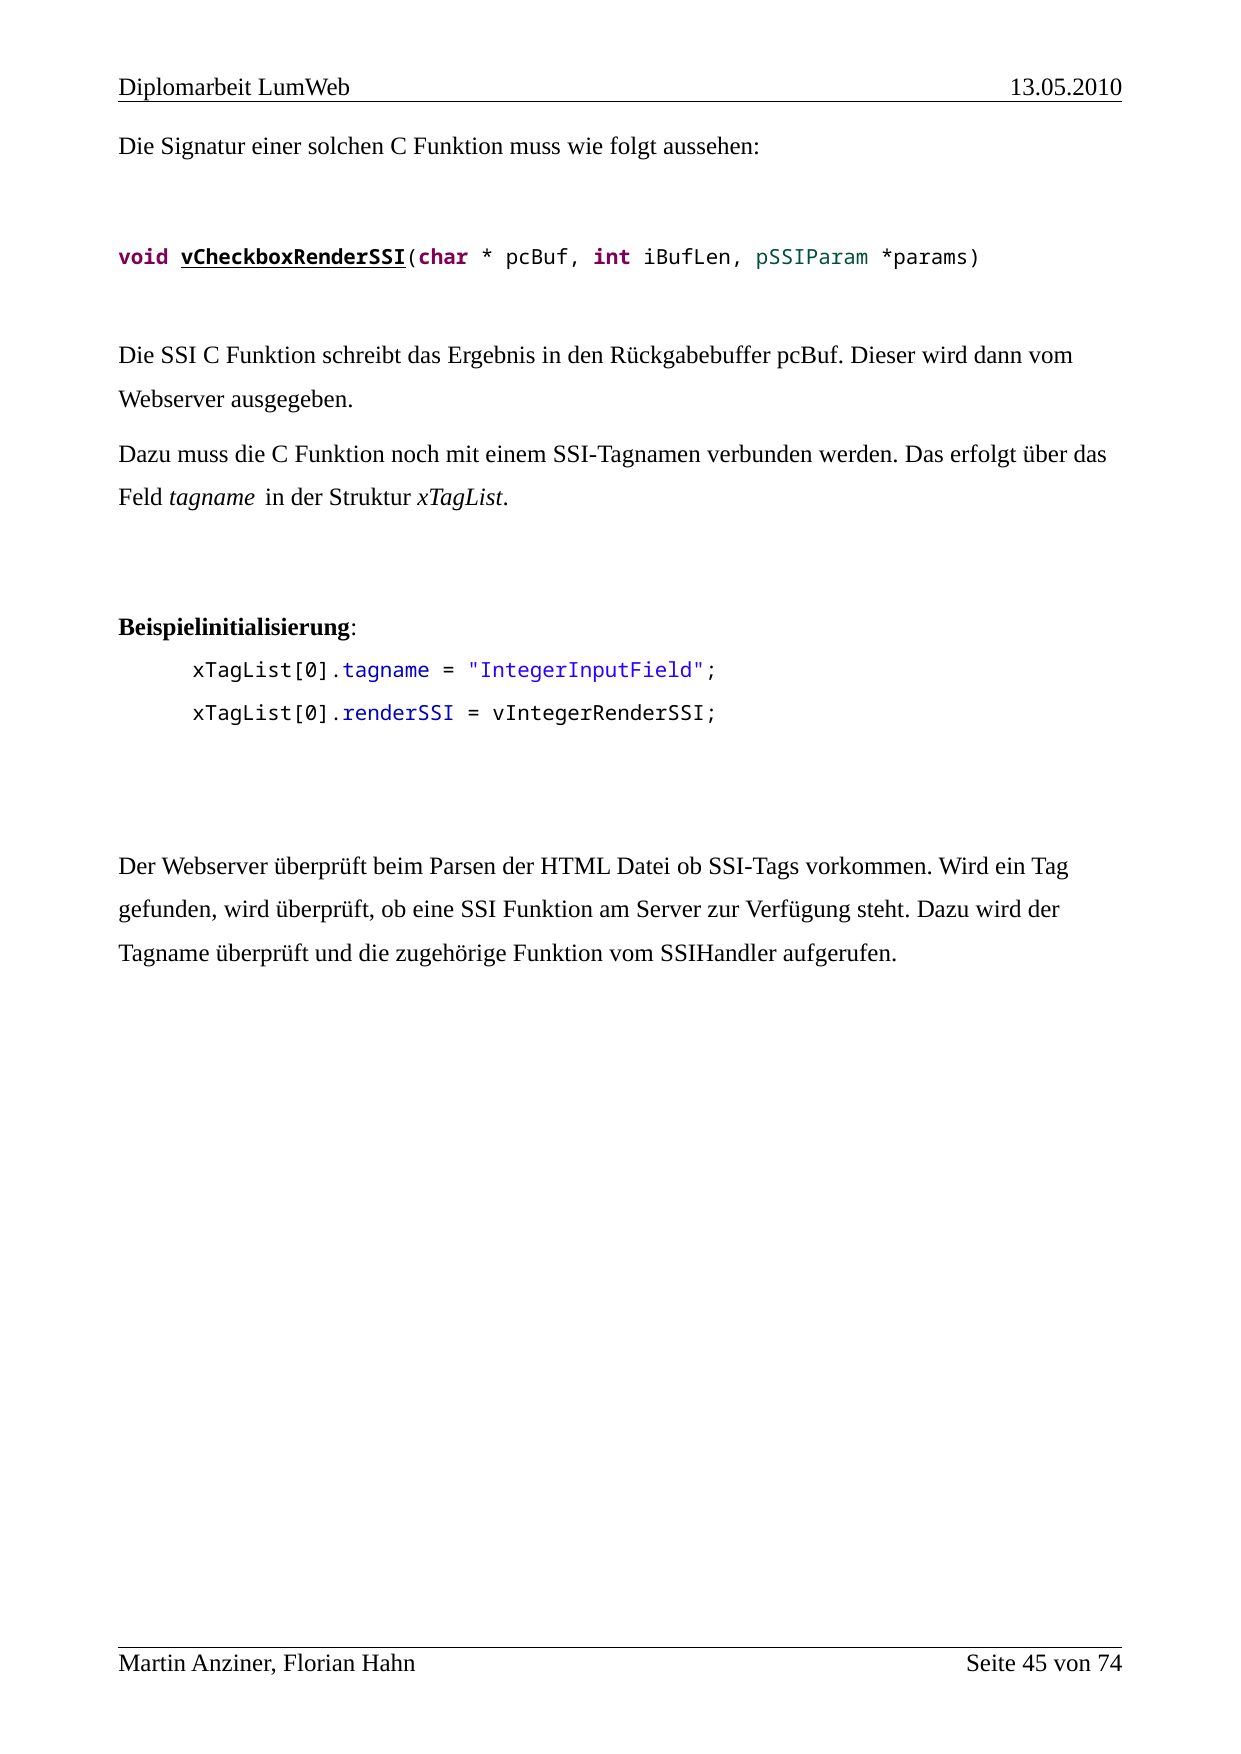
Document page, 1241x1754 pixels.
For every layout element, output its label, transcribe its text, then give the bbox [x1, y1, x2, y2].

text Die Signatur einer solchen C Funktion muss wie folgt aussehen: [118, 131, 1122, 160]
text Der Webserver überprüft beim Parsen der HTML Datei ob SSI-Tags vorkommen. Wird ein Tag gefunden, wird überprüft, ob eine SSI Funktion am Server zur Verfügung steht. Dazu wird der Tagname überprüft und die zugehörige Funktion vom SSIHandler aufgerufen. [118, 851, 1122, 966]
text Die SSI C Funktion schreibt das Ergebnis in den Rückgabebuffer pcBuf. Dieser wird dann vom Webserver ausgegeben. [118, 341, 1122, 412]
text xTagList[0].tagname = "IntegerInputField"; [118, 655, 1122, 683]
text void vCheckboxRenderSSI(char * pcBuf, int iBufLen, pSSIParam *params) [118, 242, 1122, 271]
text Beispielinitialisierung: [118, 612, 1122, 641]
text xTagList[0].renderSSI = vIntegerRenderSSI; [118, 698, 1122, 726]
text Dazu muss die C Funktion noch mit einem SSI-Tagnamen verbunden werden. Das erfolgt über das Feld tagname in der Struktur xTagList. [118, 439, 1122, 511]
